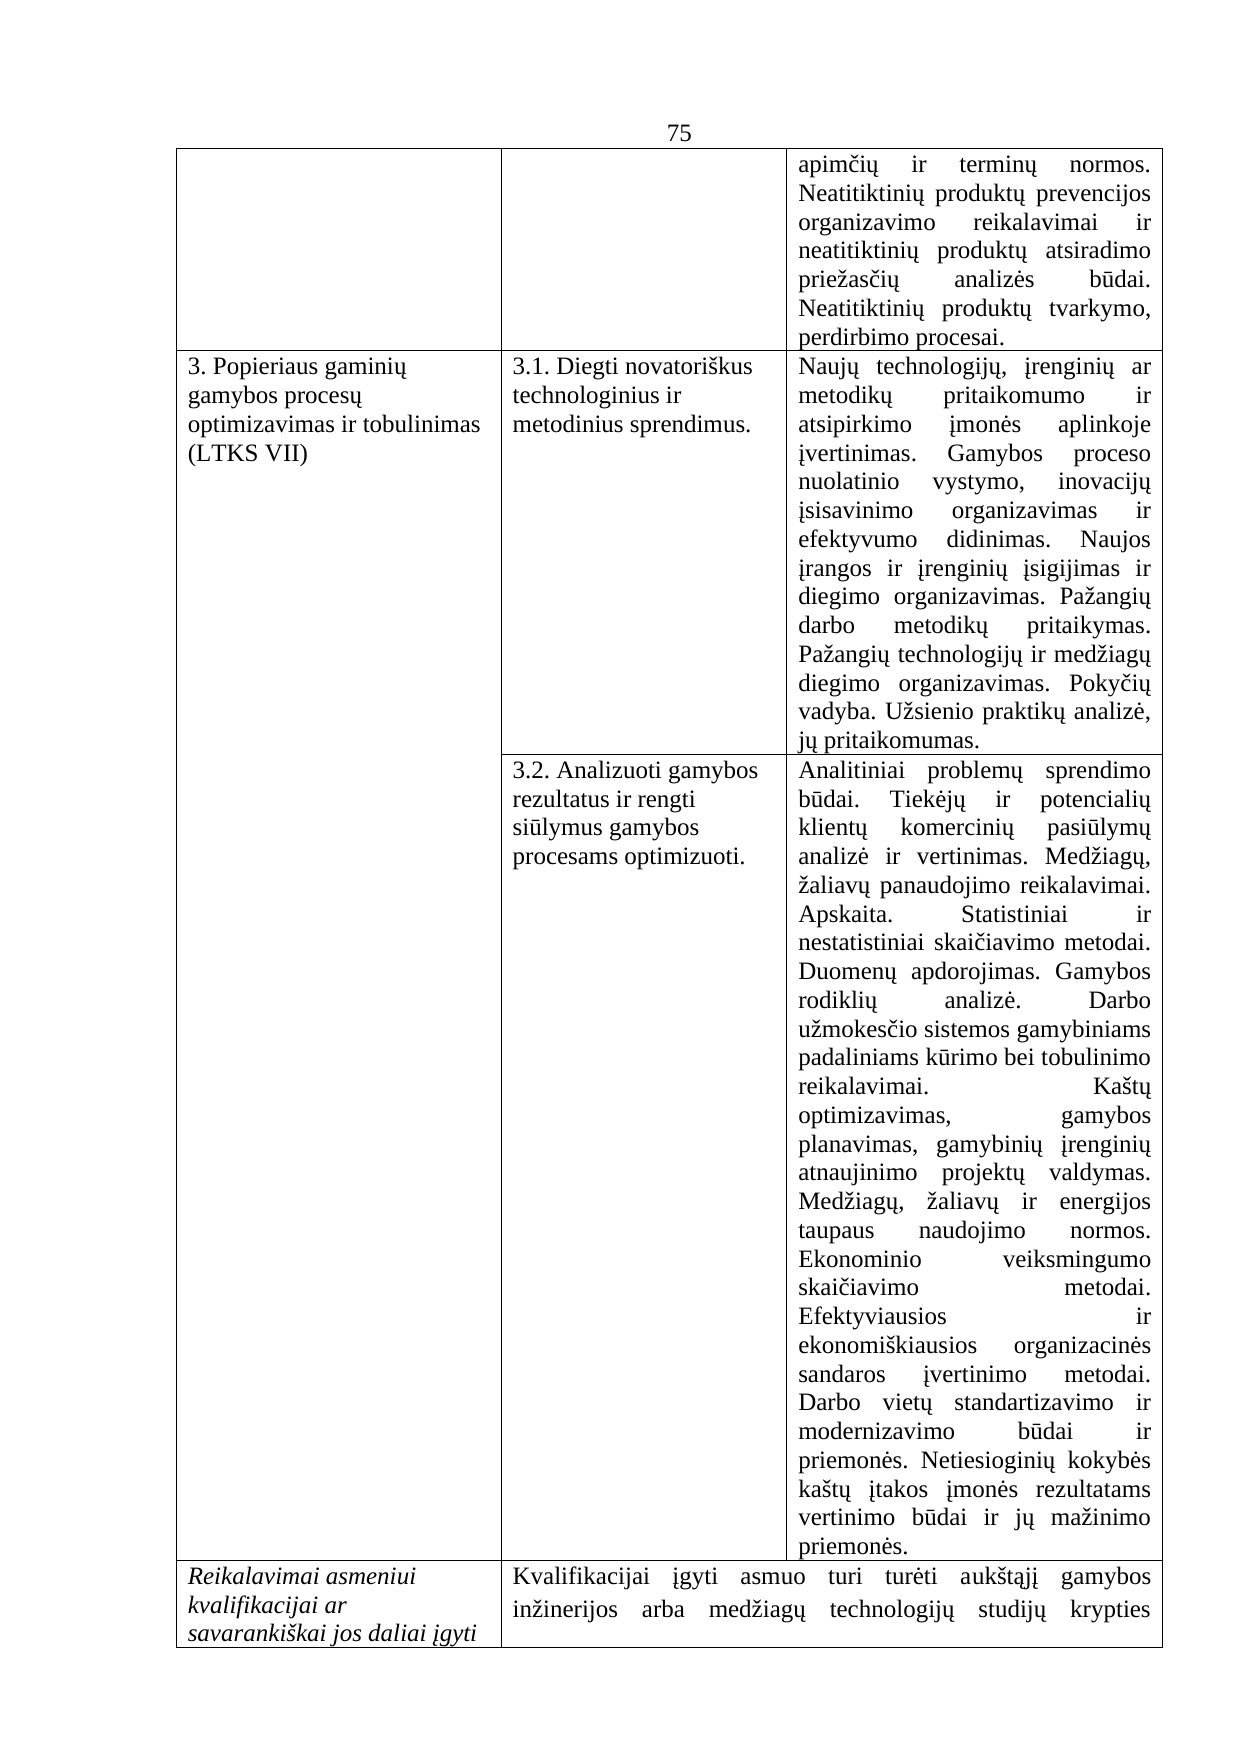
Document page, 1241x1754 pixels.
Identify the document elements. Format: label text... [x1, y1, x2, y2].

table_cell 3.1. Diegti novatoriškus technologinius ir metodinius sprendimus. [502, 351, 786, 754]
table_cell Kvalifikacijai įgyti asmuo turi turėti aukštąjį gamybos inžinerijos arba medžiagų technologijų studijų krypties [502, 1561, 1162, 1647]
table_cell 3. Popieriaus gaminių gamybos procesų optimizavimas ir tobulinimas (LTKS VII) [177, 351, 501, 1560]
table_cell Analitiniai problemų sprendimo būdai. Tiekėjų ir potencialių klientų komercinių pasiūlymų analizė ir vertinimas. Medžiagų, žaliavų panaudojimo reikalavimai. Apskaita. Statistiniai ir nestatistiniai skaičiavimo metodai. Duomenų apdorojimas. Gamybos rodiklių analizė. Darbo užmokesčio sistemos gamybiniams padaliniams kūrimo bei tobulinimo reikalavimai. Kaštų optimizavimas, gamybos planavimas, gamybinių įrenginių atnaujinimo projektų valdymas. Medžiagų, žaliavų ir energijos taupaus naudojimo normos. Ekonominio veiksmingumo skaičiavimo metodai. Efektyviausios ir ekonomiškiausios organizacinės sandaros įvertinimo metodai. Darbo vietų standartizavimo ir modernizavimo būdai ir priemonės. Netiesioginių kokybės kaštų įtakos įmonės rezultatams vertinimo būdai ir jų mažinimo priemonės. [787, 755, 1162, 1560]
table_cell 3.2. Analizuoti gamybos rezultatus ir rengti siūlymus gamybos procesams optimizuoti. [502, 755, 786, 1560]
table_cell apimčių ir terminų normos. Neatitiktinių produktų prevencijos organizavimo reikalavimai ir neatitiktinių produktų atsiradimo priežasčių analizės būdai. Neatitiktinių produktų tvarkymo, perdirbimo procesai. [787, 149, 1162, 350]
table_cell Naujų technologijų, įrenginių ar metodikų pritaikomumo ir atsipirkimo įmonės aplinkoje įvertinimas. Gamybos proceso nuolatinio vystymo, inovacijų įsisavinimo organizavimas ir efektyvumo didinimas. Naujos įrangos ir įrenginių įsigijimas ir diegimo organizavimas. Pažangių darbo metodikų pritaikymas. Pažangių technologijų ir medžiagų diegimo organizavimas. Pokyčių vadyba. Užsienio praktikų analizė, jų pritaikomumas. [787, 351, 1162, 754]
table_cell Reikalavimai asmeniui kvalifikacijai ar savarankiškai jos daliai įgyti [177, 1561, 501, 1647]
table_cell [502, 149, 786, 350]
table_cell [177, 149, 501, 350]
